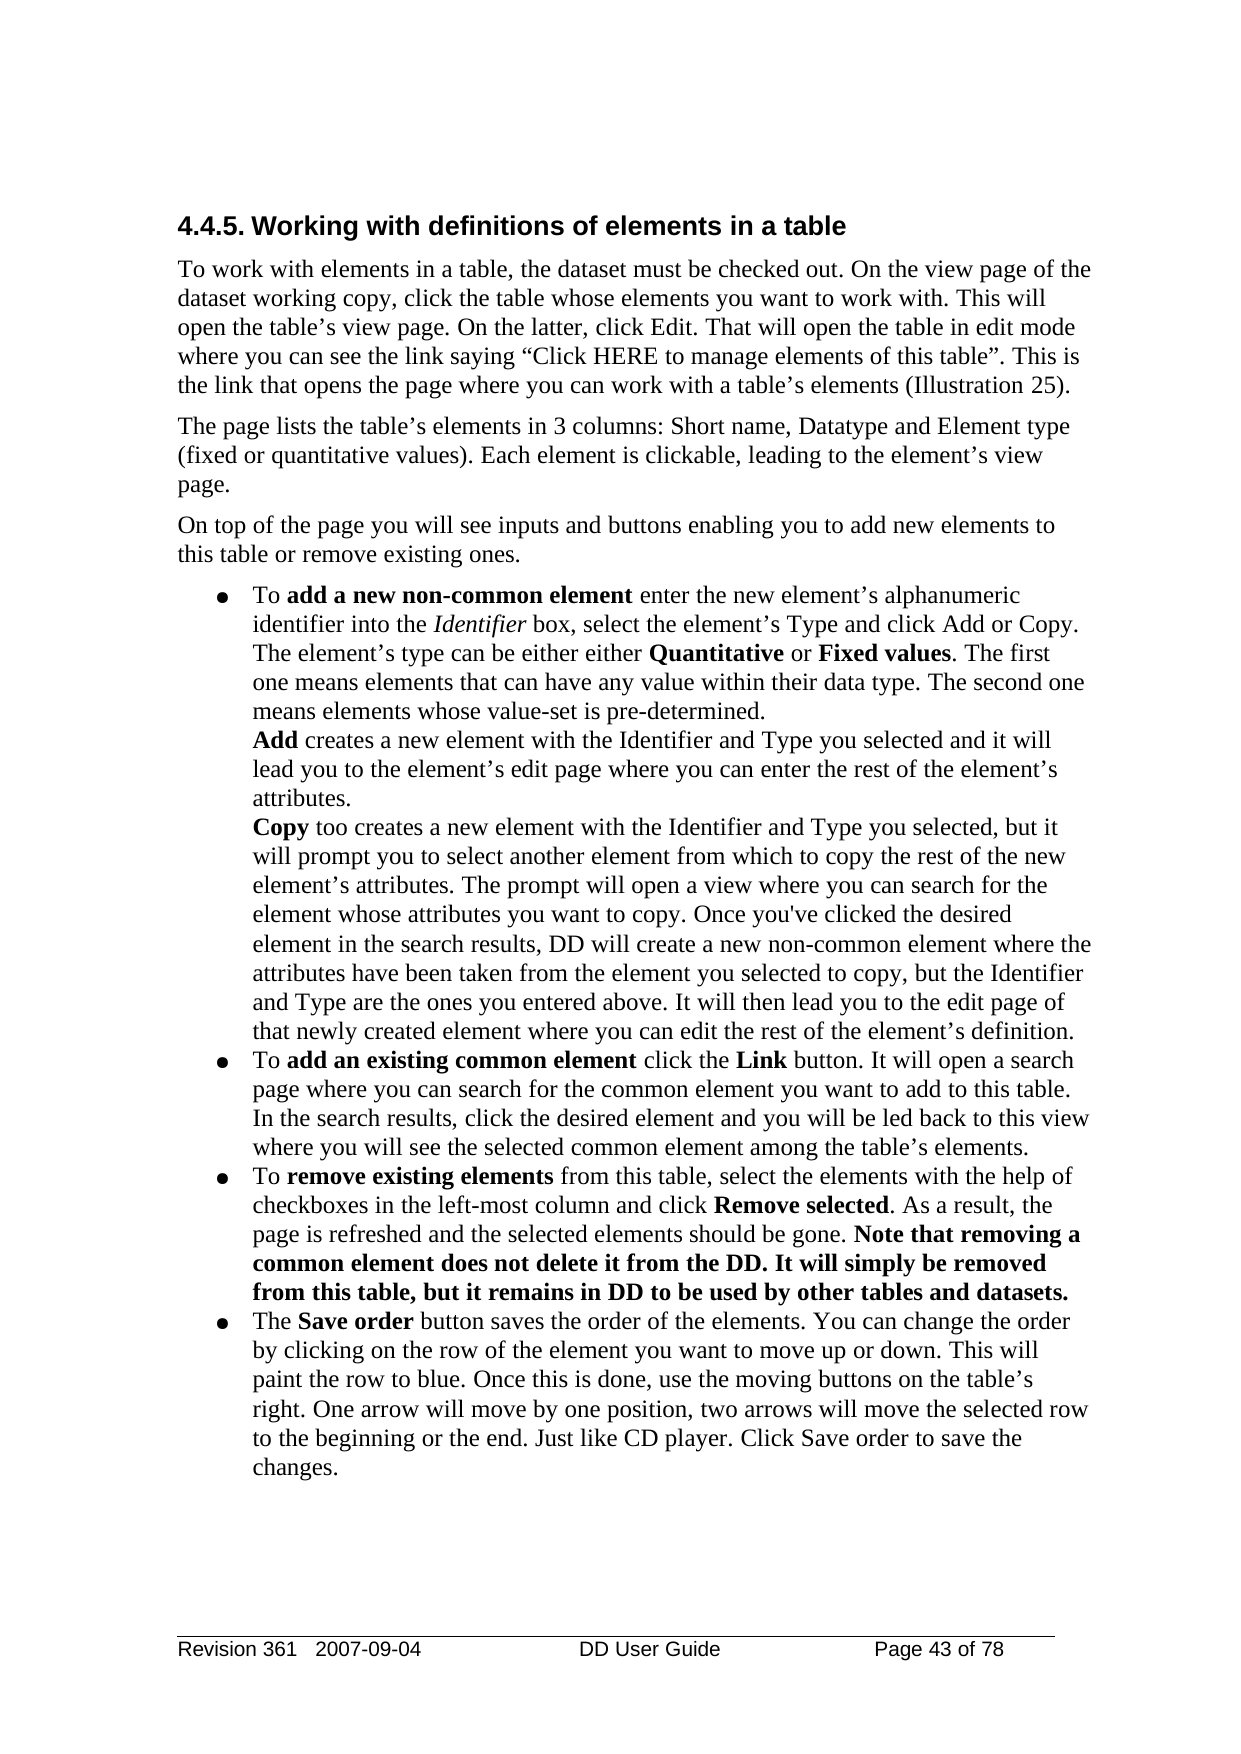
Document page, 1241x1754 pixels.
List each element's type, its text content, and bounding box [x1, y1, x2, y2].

list The Save order button saves the order of the elements. You can change the order by clicking on the row of the element you want to move up or down. This will paint the row to blue. Once this is done, use the moving buttons on the table’s right. One arrow will move by one position, two arrows will move the selected row to the beginning or the end. Just like CD player. Click Save order to save the changes. [215, 1306, 1092, 1481]
list To add a new non-common element enter the new element’s alphanumeric identifier into the Identifier box, select the element’s Type and click Add or Copy. The element’s type can be either either Quantitative or Fixed values. The first one means elements that can have any value within their data type. The second one means elements whose value-set is pre-determined. Add creates a new element with the Identifier and Type you selected and it will lead you to the element’s edit page where you can enter the rest of the element’s attributes. Copy too creates a new element with the Identifier and Type you selected, but it will prompt you to select another element from which to copy the rest of the new element’s attributes. The prompt will open a view where you can search for the element whose attributes you want to copy. Once you've clicked the desired element in the search results, DD will create a new non-common element where the attributes have been taken from the element you selected to copy, but the Identifier and Type are the ones you entered above. It will then lead you to the edit page of that newly created element where you can edit the rest of the element’s definition. [215, 580, 1092, 1045]
text On top of the page you will see inputs and buttons enabling you to add new elements to this table or remove existing ones. [177, 510, 1092, 568]
text The page lists the table’s elements in 3 columns: Short name, Datatype and Element type (fixed or quantitative values). Each element is clickable, leading to the element’s view page. [177, 411, 1092, 498]
list To remove existing elements from this table, select the elements with the help of checkboxes in the left-most column and click Remove selected. As a result, the page is refreshed and the selected elements should be gone. Note that removing a common element does not delete it from the DD. It will simply be removed from this table, but it remains in DD to be used by other tables and datasets. [215, 1161, 1092, 1306]
subtitle Working with definitions of elements in a table [177, 210, 1092, 241]
list To add an existing common element click the Link button. It will open a search page where you can search for the common element you want to add to this table. In the search results, click the desired element and you will be led back to this view where you will see the selected common element among the table’s elements. [215, 1045, 1092, 1161]
text To work with elements in a table, the dataset must be checked out. On the view page of the dataset working copy, click the table whose elements you want to work with. This will open the table’s view page. On the latter, click Edit. That will open the table in edit mode where you can see the link saying “Click HERE to manage elements of this table”. This is the link that opens the page where you can work with a table’s elements (Illustration 25). [177, 254, 1092, 399]
